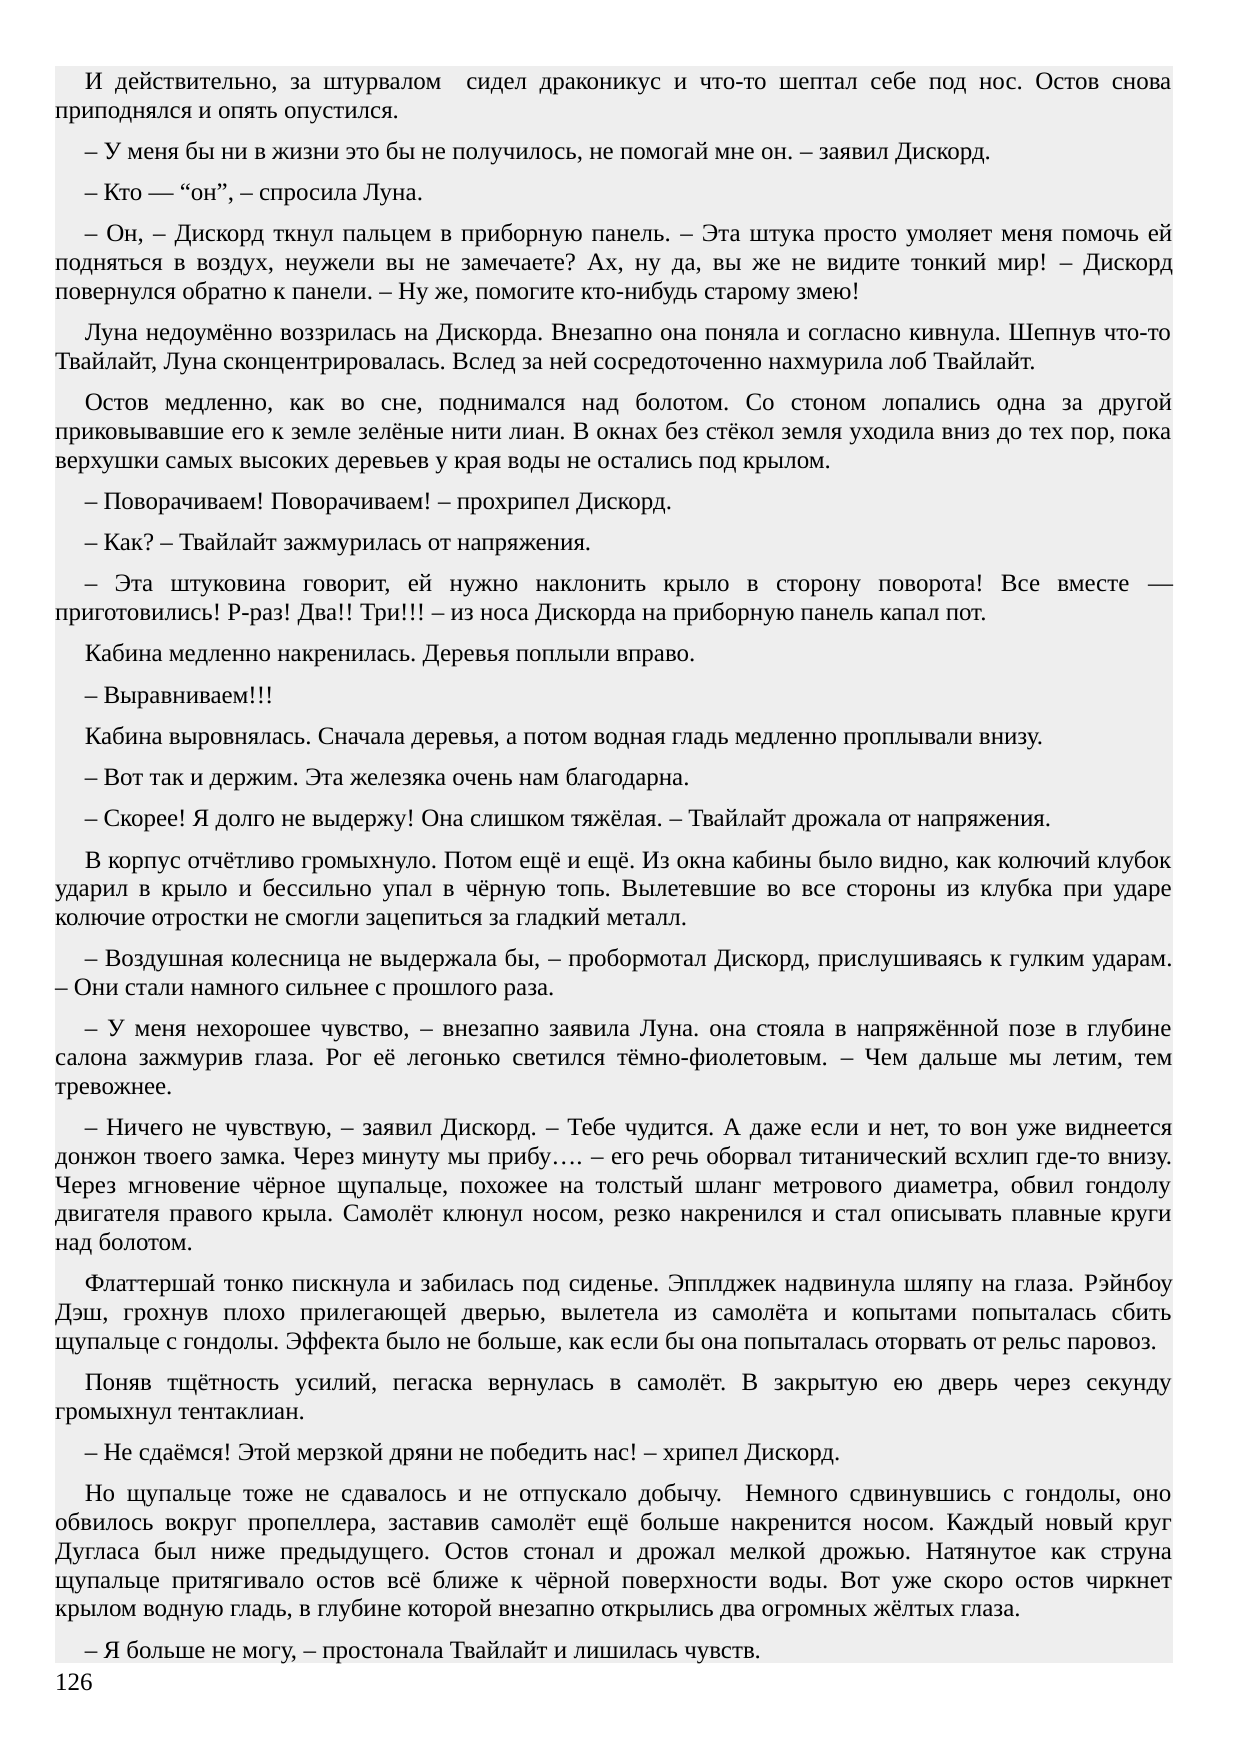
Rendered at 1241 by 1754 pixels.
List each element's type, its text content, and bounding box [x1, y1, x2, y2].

text – Эта штуковина говорит, ей нужно наклонить крыло в сторону поворота! Все вместе — приготовились! Р-раз! Два!! Три!!! – из носа Дискорда на приборную панель капал пот. [55, 568, 1173, 626]
text – Не сдаёмся! Этой мерзкой дряни не победить нас! – хрипел Дискорд. [55, 1437, 1173, 1466]
text Но щупальце тоже не сдавалось и не отпускало добычу. Немного сдвинувшись с гондолы, оно обвилось вокруг пропеллера, заставив самолёт ещё больше накренится носом. Каждый новый круг Дугласа был ниже предыдущего. Остов стонал и дрожал мелкой дрожью. Натянутое как струна щупальце притягивало остов всё ближе к чёрной поверхности воды. Вот уже скоро остов чиркнет крылом водную гладь, в глубине которой внезапно открылись два огромных жёлтых глаза. [55, 1478, 1173, 1622]
text – У меня бы ни в жизни это бы не получилось, не помогай мне он. – заявил Дискорд. [55, 136, 1173, 165]
text – Ничего не чувствую, – заявил Дискорд. – Тебе чудится. А даже если и нет, то вон уже виднеется донжон твоего замка. Через минуту мы прибу…. – его речь оборвал титанический всхлип где-то внизу. Через мгновение чёрное щупальце, похожее на толстый шланг метрового диаметра, обвил гондолу двигателя правого крыла. Самолёт клюнул носом, резко накренился и стал описывать плавные круги над болотом. [55, 1112, 1173, 1256]
text – Выравниваем!!! [55, 680, 1173, 708]
text – Поворачиваем! Поворачиваем! – прохрипел Дискорд. [55, 486, 1173, 515]
text Кабина выровнялась. Сначала деревья, а потом водная гладь медленно проплывали внизу. [55, 721, 1173, 750]
text – У меня нехорошее чувство, – внезапно заявила Луна. она стояла в напряжённой позе в глубине салона зажмурив глаза. Рог её легонько светился тёмно-фиолетовым. – Чем дальше мы летим, тем тревожнее. [55, 1013, 1173, 1100]
text – Как? – Твайлайт зажмурилась от напряжения. [55, 527, 1173, 556]
text – Вот так и держим. Эта железяка очень нам благодарна. [55, 762, 1173, 791]
text – Скорее! Я долго не выдержу! Она слишком тяжёлая. – Твайлайт дрожала от напряжения. [55, 803, 1173, 832]
text – Воздушная колесница не выдержала бы, – пробормотал Дискорд, прислушиваясь к гулким ударам. – Они стали намного сильнее с прошлого раза. [55, 943, 1173, 1001]
text – Он, – Дискорд ткнул пальцем в приборную панель. – Эта штука просто умоляет меня помочь ей подняться в воздух, неужели вы не замечаете? Ах, ну да, вы же не видите тонкий мир! – Дискорд повернулся обратно к панели. – Ну же, помогите кто-нибудь старому змею! [55, 218, 1173, 305]
text Флаттершай тонко пискнула и забилась под сиденье. Эпплджек надвинула шляпу на глаза. Рэйнбоу Дэш, грохнув плохо прилегающей дверью, вылетела из самолёта и копытами попыталась сбить щупальце с гондолы. Эффекта было не больше, как если бы она попыталась оторвать от рельс паровоз. [55, 1268, 1173, 1355]
text – Я больше не могу, – простонала Твайлайт и лишилась чувств. [55, 1635, 1173, 1663]
text Остов медленно, как во сне, поднимался над болотом. Со стоном лопались одна за другой приковывавшие его к земле зелёные нити лиан. В окнах без стёкол земля уходила вниз до тех пор, пока верхушки самых высоких деревьев у края воды не остались под крылом. [55, 387, 1173, 473]
text – Кто — “он”, – спросила Луна. [55, 177, 1173, 206]
text И действительно, за штурвалом сидел драконикус и что-то шептал себе под нос. Остов снова приподнялся и опять опустился. [55, 66, 1173, 123]
text Кабина медленно накренилась. Деревья поплыли вправо. [55, 638, 1173, 667]
text Луна недоумённо воззрилась на Дискорда. Внезапно она поняла и согласно кивнула. Шепнув что-то Твайлайт, Луна сконцентрировалась. Вслед за ней сосредоточенно нахмурила лоб Твайлайт. [55, 317, 1173, 375]
text В корпус отчётливо громыхнуло. Потом ещё и ещё. Из окна кабины было видно, как колючий клубок ударил в крыло и бессильно упал в чёрную топь. Вылетевшие во все стороны из клубка при ударе колючие отростки не смогли зацепиться за гладкий металл. [55, 845, 1173, 931]
text Поняв тщётность усилий, пегаска вернулась в самолёт. В закрытую ею дверь через секунду громыхнул тентаклиан. [55, 1367, 1173, 1425]
